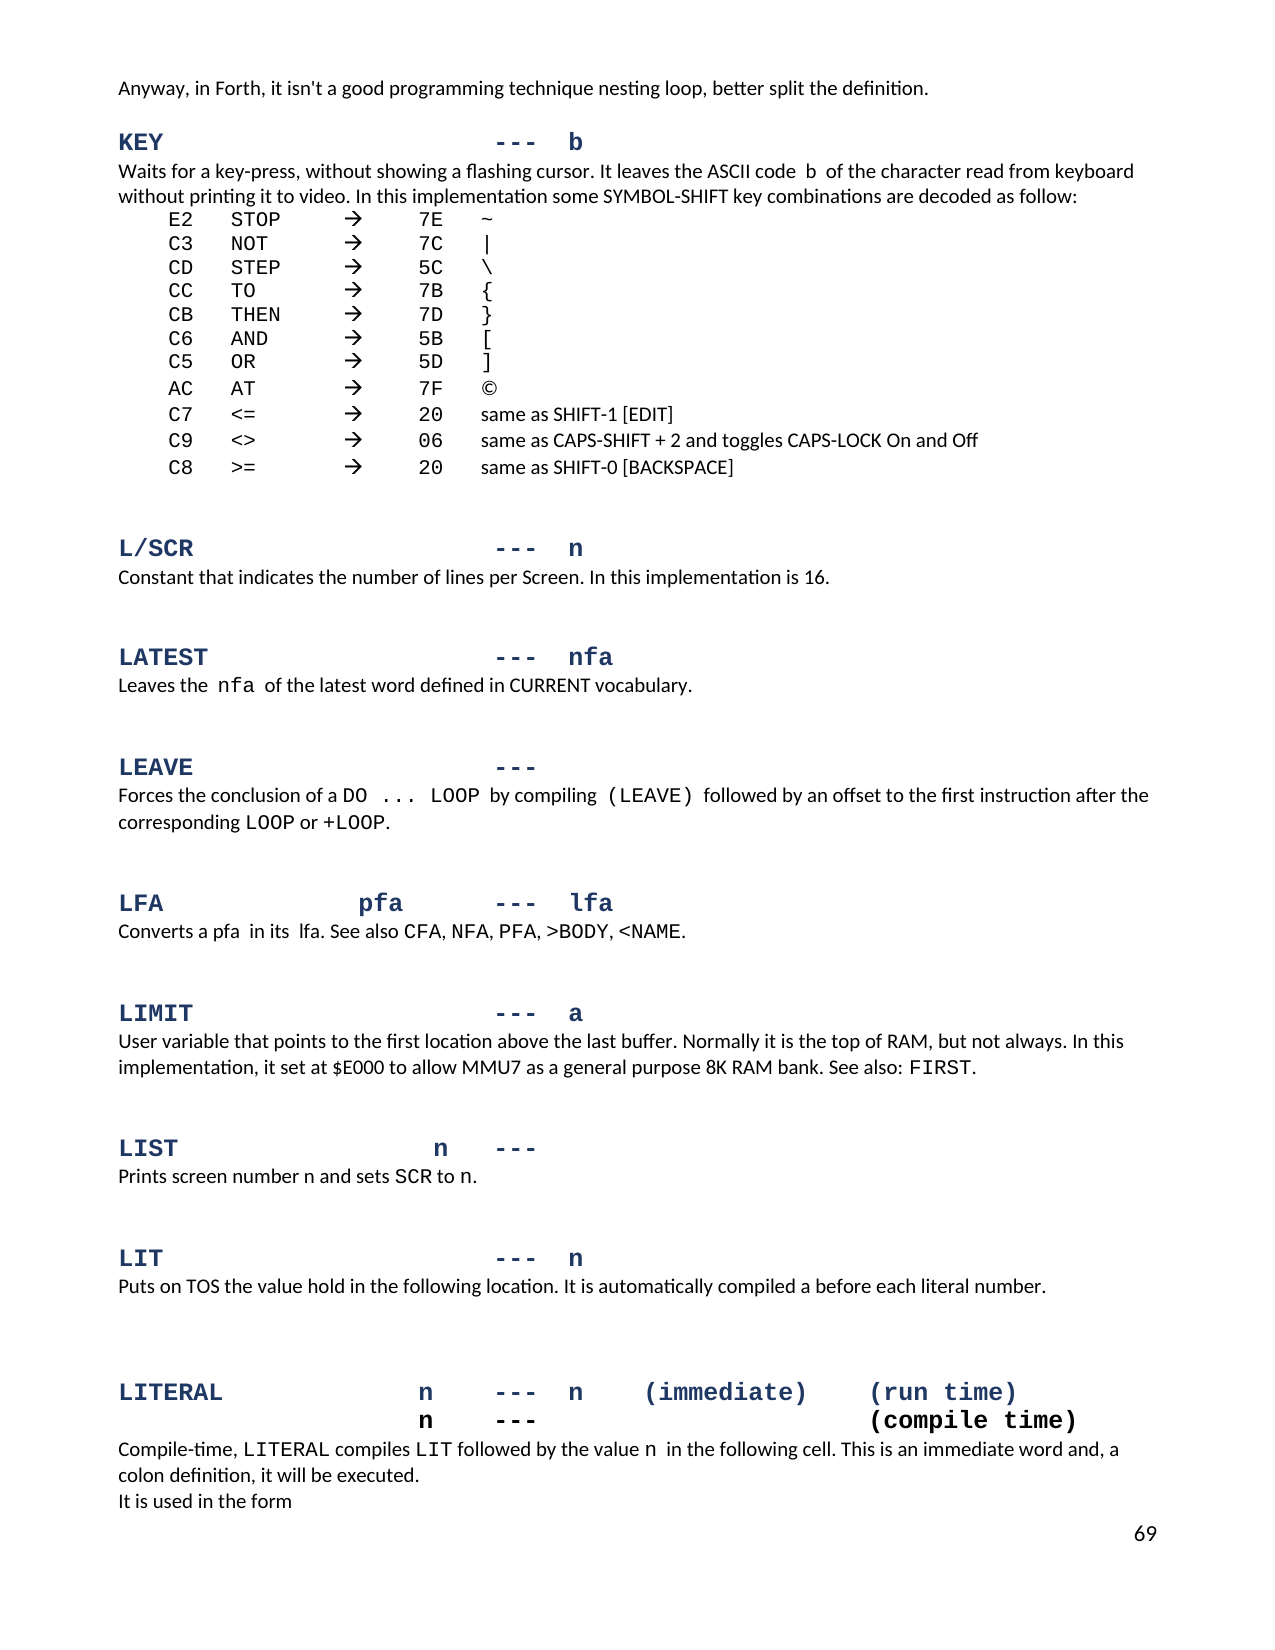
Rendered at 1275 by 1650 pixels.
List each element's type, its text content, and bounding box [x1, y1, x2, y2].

text C7 <=  20 same as SHIFT-1 [EDIT] [118, 401, 1157, 428]
text CC TO  7B { [118, 280, 1157, 304]
text AC AT  7F © [118, 375, 1157, 401]
text It is used in the form [118, 1488, 1157, 1513]
text C3 NOT  7C | [118, 233, 1157, 256]
subtitle LATEST --- nfa [118, 644, 1157, 673]
subtitle L/SCR --- n [118, 536, 1157, 564]
subtitle LIMIT --- a [118, 1000, 1157, 1028]
text Anyway, in Forth, it isn't a good programming technique nesting loop, better split the definition. [118, 75, 1157, 100]
text C9 <>  06 same as CAPS-SHIFT + 2 and toggles CAPS-LOCK On and Off [118, 428, 1157, 454]
text Leaves the nfa of the latest word defined in CURRENT vocabulary. [118, 673, 1157, 699]
text Compile-time, LITERAL compiles LIT followed by the value n in the following cell. This is an immediate word and, a colon definition, it will be executed. [118, 1436, 1157, 1488]
text Converts a pfa in its lfa. See also CFA, NFA, PFA, >BODY, <NAME. [118, 919, 1157, 945]
text C8 >=  20 same as SHIFT-0 [BACKSPACE] [118, 454, 1157, 481]
text Prints screen number n and sets SCR to n. [118, 1164, 1157, 1190]
subtitle LIST n --- [118, 1135, 1157, 1164]
text Forces the conclusion of a DO ... LOOP by compiling (LEAVE) followed by an offset to the first instruction after the corresponding LOOP or +LOOP. [118, 782, 1157, 835]
subtitle LEAVE --- [118, 754, 1157, 782]
subtitle LITERAL n --- n (immediate) (run time) [118, 1379, 1157, 1408]
text User variable that points to the first location above the last buffer. Normally it is the top of RAM, but not always. In this implementation, it set at $E000 to allow MMU7 as a general purpose 8K RAM bank. See also: FIRST. [118, 1028, 1157, 1080]
text E2 STOP  7E ~ [118, 209, 1157, 233]
subtitle LIT --- n [118, 1245, 1157, 1273]
text CB THEN  7D } [118, 304, 1157, 327]
text C5 OR  5D ] [118, 351, 1157, 375]
text C6 AND  5B [ [118, 327, 1157, 351]
text n --- (compile time) [118, 1408, 1157, 1436]
text Puts on TOS the value hold in the following location. It is automatically compiled a before each literal number. [118, 1273, 1157, 1299]
text CD STEP  5C \ [118, 256, 1157, 280]
subtitle KEY --- b [118, 130, 1157, 158]
text Constant that indicates the number of lines per Screen. In this implementation is 16. [118, 564, 1157, 589]
subtitle LFA pfa --- lfa [118, 890, 1157, 919]
text Waits for a key-press, without showing a flashing cursor. It leaves the ASCII code b of the character read from keyboard without printing it to video. In this implementation some SYMBOL-SHIFT key combinations are decoded as follow: [118, 158, 1157, 209]
